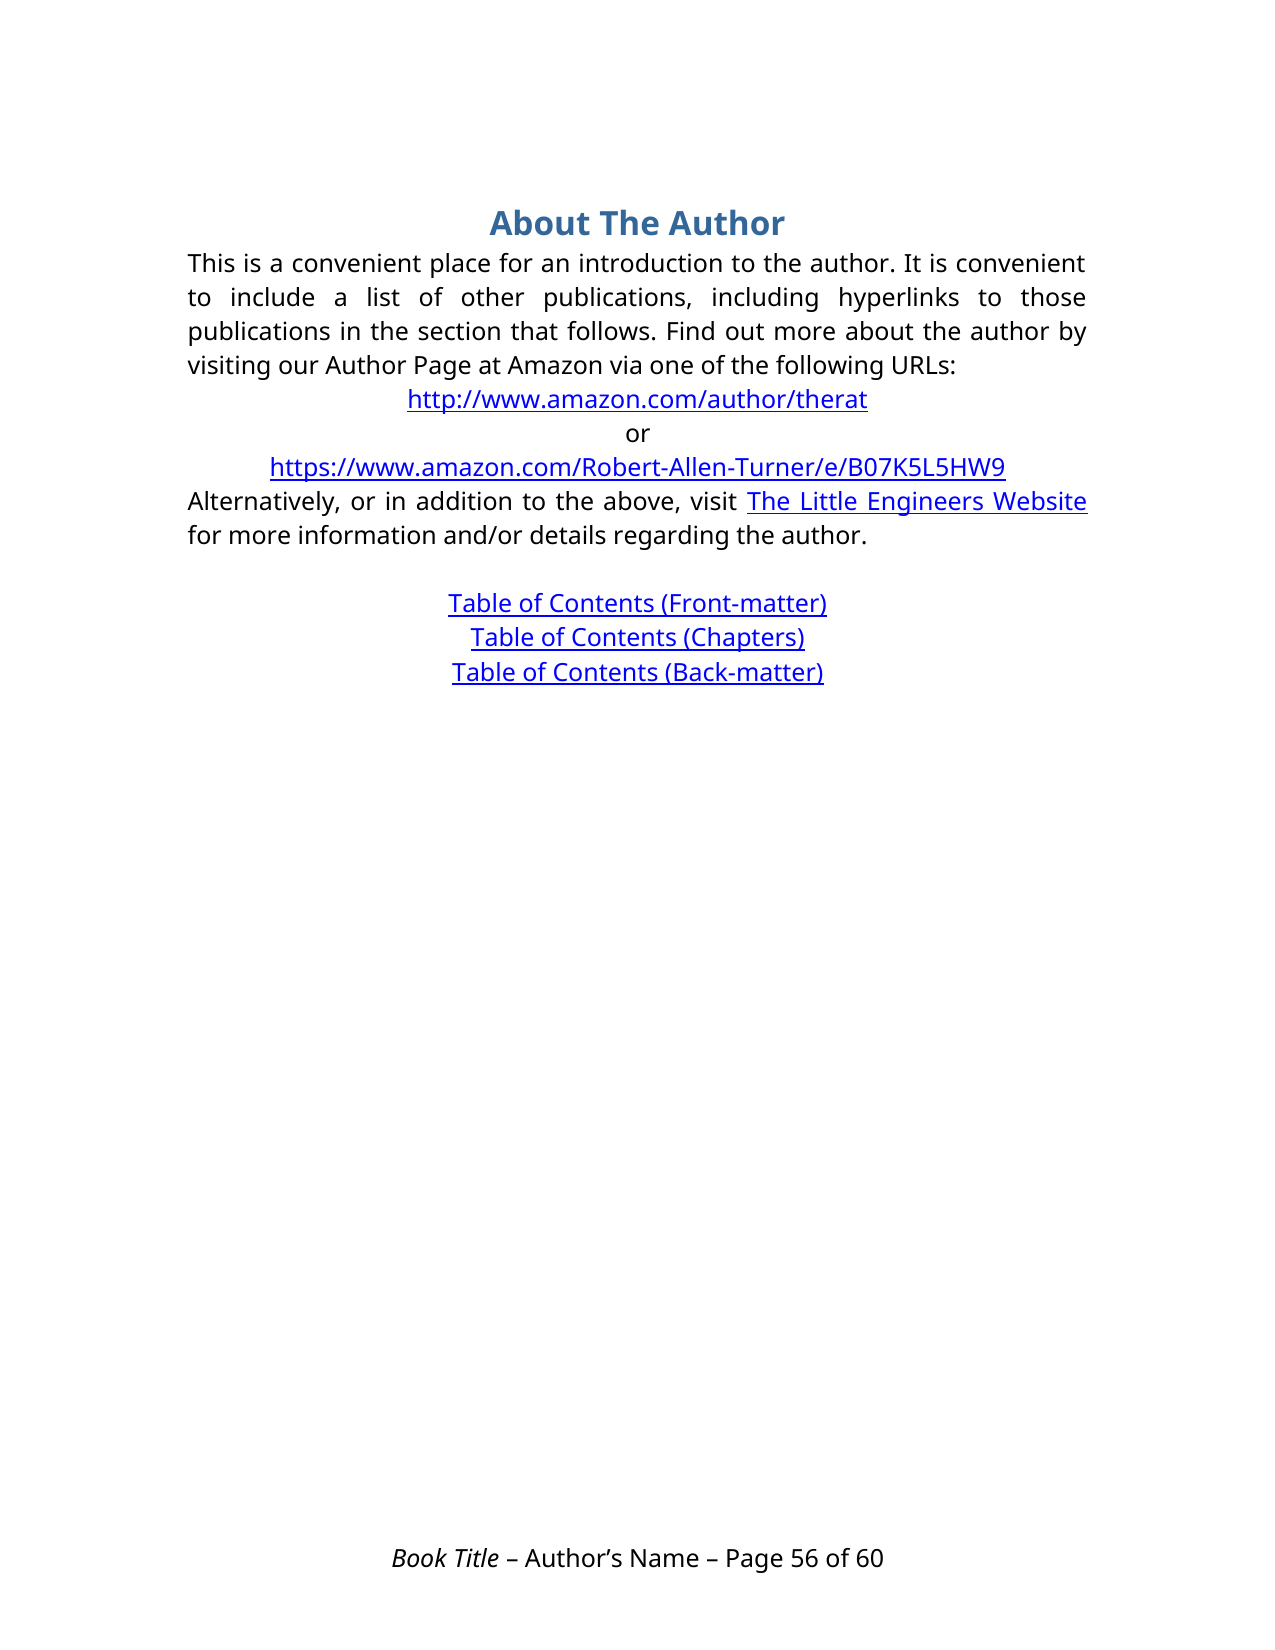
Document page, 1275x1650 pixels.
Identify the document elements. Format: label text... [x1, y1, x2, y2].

subtitle About The Author [187, 200, 1087, 245]
text or [187, 416, 1087, 450]
text http://www.amazon.com/author/therat [187, 382, 1087, 416]
text https://www.amazon.com/Robert-Allen-Turner/e/B07K5L5HW9 [187, 450, 1087, 484]
text This is a convenient place for an introduction to the author. It is convenient to include a list of other publications, including hyperlinks to those publications in the section that follows. Find out more about the author by visiting our Author Page at Amazon via one of the following URLs: [187, 245, 1087, 382]
text Table of Contents (Back-matter) [187, 654, 1087, 688]
text Alternatively, or in addition to the above, visit The Little Engineers Website for more information and/or details regarding the author. [187, 484, 1087, 552]
text Table of Contents (Front-matter) [187, 586, 1087, 620]
text Table of Contents (Chapters) [187, 620, 1087, 654]
